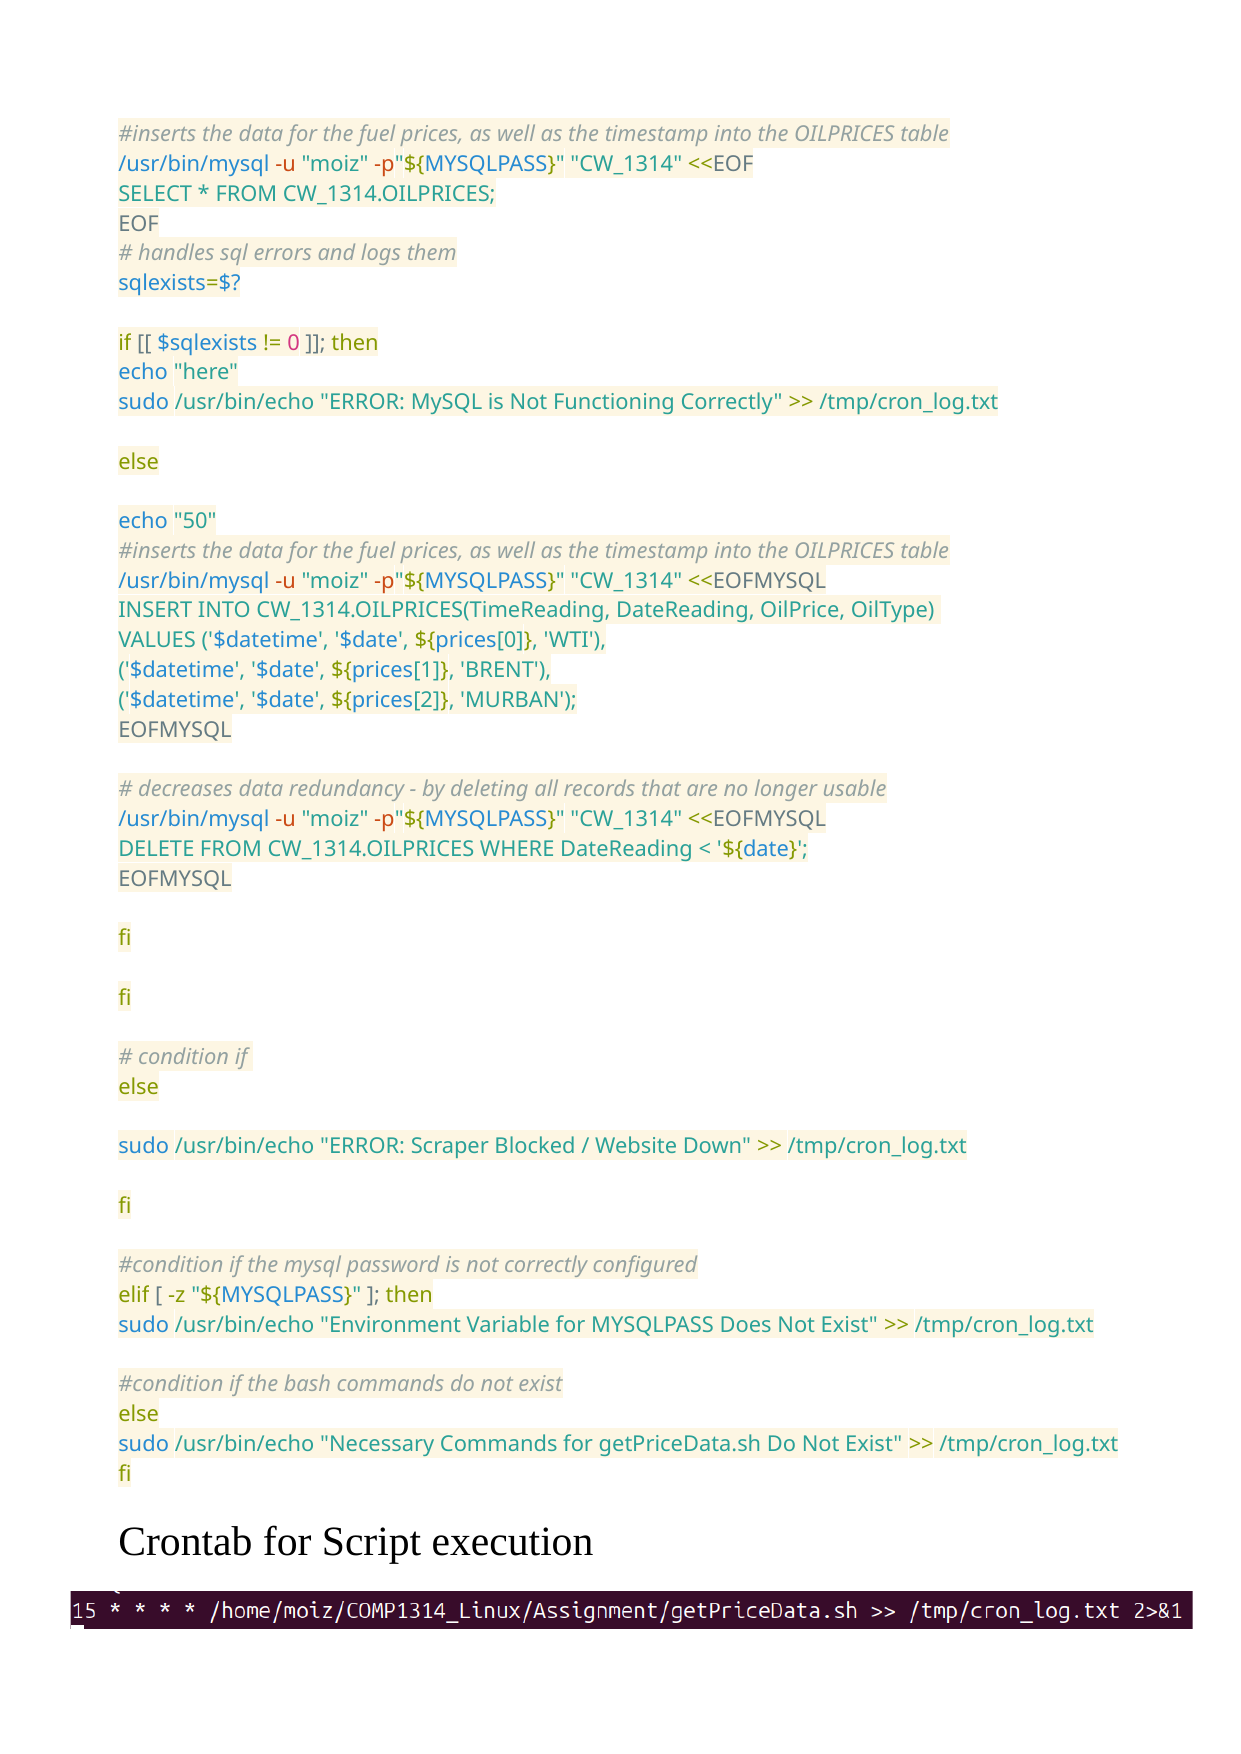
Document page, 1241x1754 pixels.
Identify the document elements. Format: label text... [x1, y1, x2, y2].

picture [70, 1591, 1193, 1629]
text /usr/bin/mysql -u "moiz" -p"${MYSQLPASS}" "CW_1314" <<EOFMYSQL [118, 565, 1122, 594]
text # condition if [118, 1041, 1122, 1071]
text fi [118, 1458, 1122, 1487]
text #condition if the mysql password is not correctly configured [118, 1249, 1122, 1279]
text echo "here" [118, 356, 1122, 386]
text sudo /usr/bin/echo "Environment Variable for MYSQLPASS Does Not Exist" >> /tmp/cron_log.txt [118, 1309, 1122, 1338]
text EOFMYSQL [118, 714, 1122, 743]
text #inserts the data for the fuel prices, as well as the timestamp into the OILPRICES table [118, 118, 1122, 148]
text fi [118, 981, 1122, 1011]
text ('$datetime', '$date', ${prices[2]}, 'MURBAN'); [118, 684, 1122, 714]
text # handles sql errors and logs them [118, 237, 1122, 267]
text if [[ $sqlexists != 0 ]]; then [118, 327, 1122, 356]
text sqlexists=$? [118, 267, 1122, 297]
text INSERT INTO CW_1314.OILPRICES(TimeReading, DateReading, OilPrice, OilType) [118, 594, 1122, 624]
text ('$datetime', '$date', ${prices[1]}, 'BRENT'), [118, 654, 1122, 684]
text /usr/bin/mysql -u "moiz" -p"${MYSQLPASS}" "CW_1314" <<EOF [118, 148, 1122, 178]
text else [118, 1398, 1122, 1428]
text /usr/bin/mysql -u "moiz" -p"${MYSQLPASS}" "CW_1314" <<EOFMYSQL [118, 803, 1122, 833]
text else [118, 1071, 1122, 1101]
text # decreases data redundancy - by deleting all records that are no longer usable [118, 773, 1122, 803]
text sudo /usr/bin/echo "Necessary Commands for getPriceData.sh Do Not Exist" >> /tmp/cron_log.txt [118, 1428, 1122, 1458]
text #condition if the bash commands do not exist [118, 1368, 1122, 1398]
text elif [ -z "${MYSQLPASS}" ]; then [118, 1279, 1122, 1309]
text #inserts the data for the fuel prices, as well as the timestamp into the OILPRICES table [118, 535, 1122, 565]
text fi [118, 922, 1122, 952]
text else [118, 446, 1122, 475]
text fi [118, 1190, 1122, 1219]
text DELETE FROM CW_1314.OILPRICES WHERE DateReading < '${date}'; [118, 833, 1122, 862]
text EOFMYSQL [118, 862, 1122, 892]
text sudo /usr/bin/echo "ERROR: MySQL is Not Functioning Correctly" >> /tmp/cron_log.txt [118, 386, 1122, 416]
text EOF [118, 207, 1122, 237]
text VALUES ('$datetime', '$date', ${prices[0]}, 'WTI'), [118, 624, 1122, 654]
text SELECT * FROM CW_1314.OILPRICES; [118, 178, 1122, 207]
text Crontab for Script execution [118, 1516, 1122, 1564]
text sudo /usr/bin/echo "ERROR: Scraper Blocked / Website Down" >> /tmp/cron_log.txt [118, 1130, 1122, 1160]
text echo "50" [118, 505, 1122, 535]
